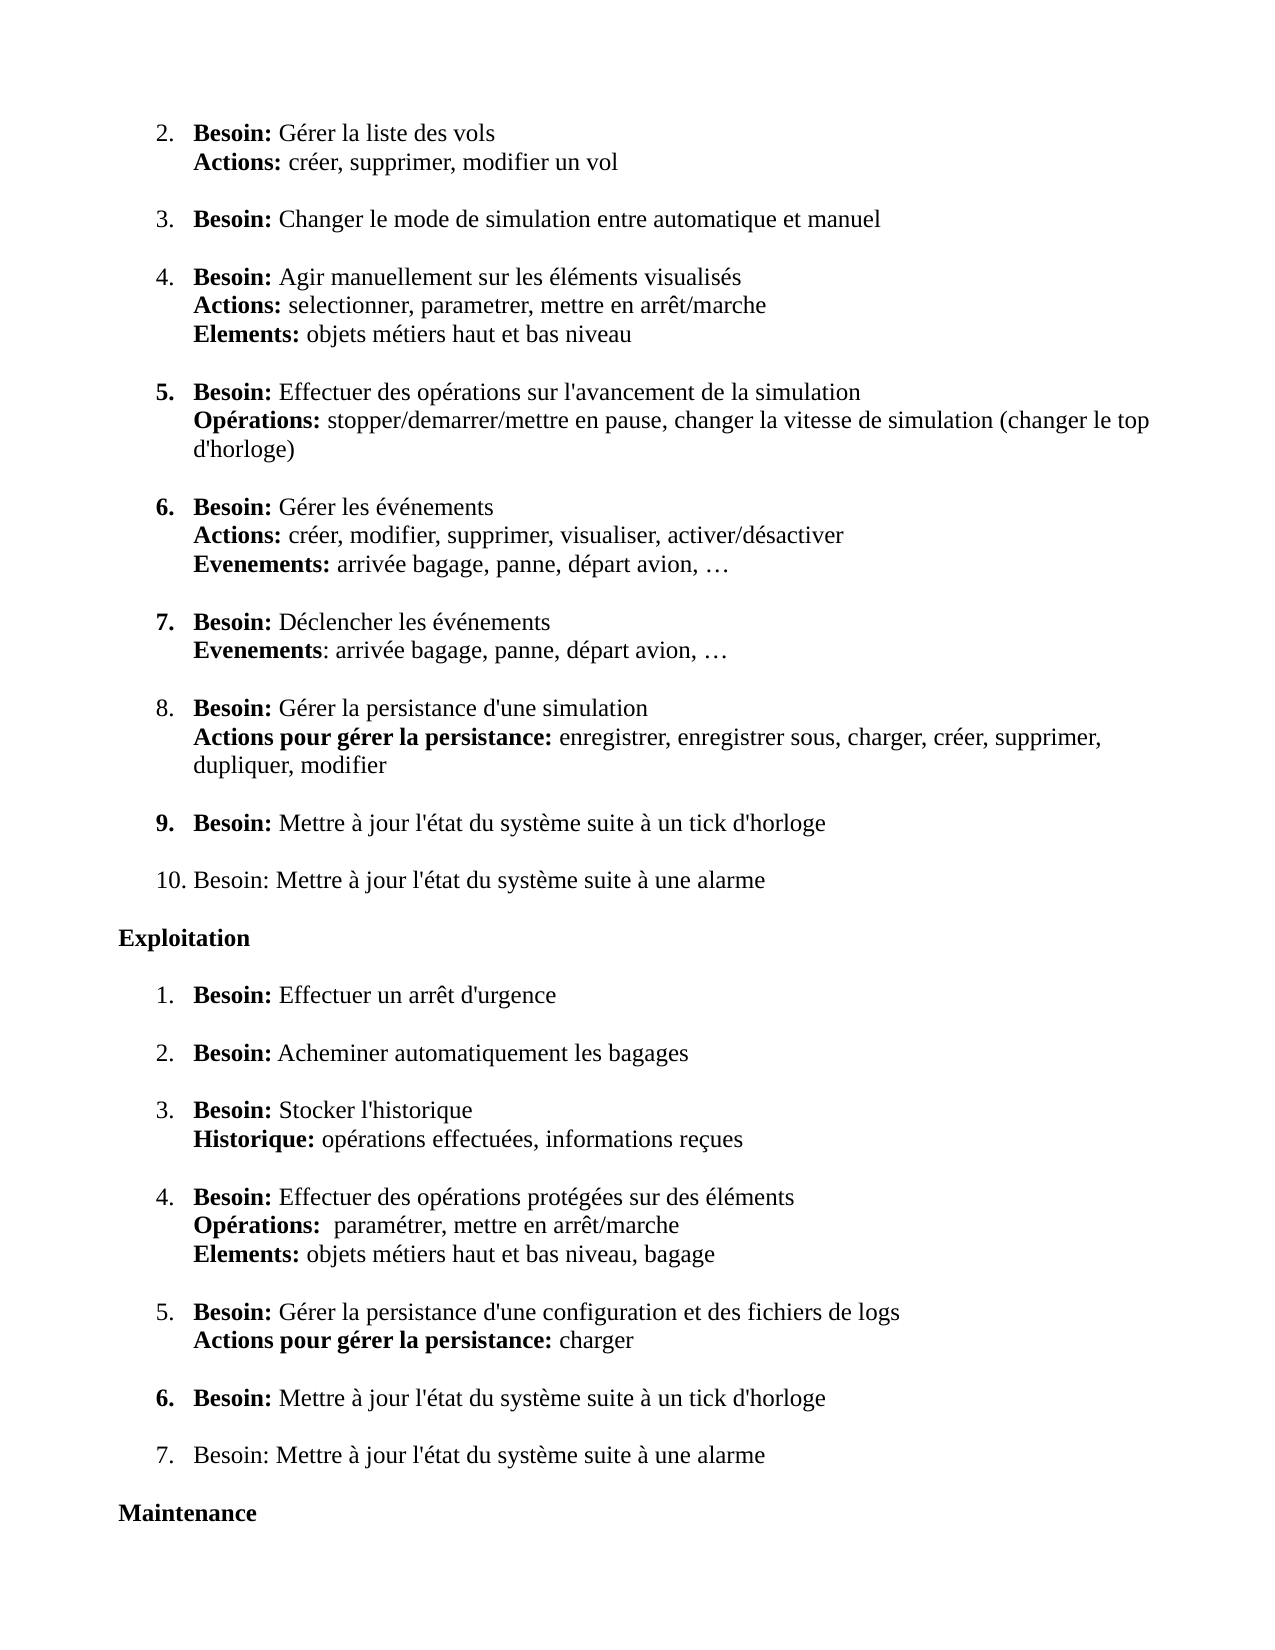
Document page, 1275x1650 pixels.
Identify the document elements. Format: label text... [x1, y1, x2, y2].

list Elements: objets métiers haut et bas niveau [156, 319, 1157, 348]
list Opérations: paramétrer, mettre en arrêt/marche [156, 1211, 1157, 1239]
list Besoin: Effectuer des opérations sur l'avancement de la simulation [156, 377, 1157, 406]
list Actions: créer, modifier, supprimer, visualiser, activer/désactiver [156, 521, 1157, 549]
list Actions: créer, supprimer, modifier un vol [156, 147, 1157, 176]
list Opérations: stopper/demarrer/mettre en pause, changer la vitesse de simulation (changer le top d'horloge) [156, 406, 1157, 463]
list Elements: objets métiers haut et bas niveau, bagage [156, 1239, 1157, 1268]
list Besoin: Mettre à jour l'état du système suite à un tick d'horloge [156, 1383, 1157, 1412]
list Besoin: Mettre à jour l'état du système suite à une alarme [156, 1441, 1157, 1469]
list Besoin: Gérer la persistance d'une simulation [156, 693, 1157, 722]
list Besoin: Gérer la liste des vols [156, 118, 1157, 147]
list Besoin: Agir manuellement sur les éléments visualisés [156, 262, 1157, 291]
list Besoin: Gérer les événements [156, 492, 1157, 521]
list Besoin: Effectuer des opérations protégées sur des éléments [156, 1182, 1157, 1211]
list Besoin: Gérer la persistance d'une configuration et des fichiers de logs [156, 1297, 1157, 1326]
list Actions: selectionner, parametrer, mettre en arrêt/marche [156, 291, 1157, 319]
list Besoin: Mettre à jour l'état du système suite à un tick d'horloge [156, 808, 1157, 837]
list Besoin: Acheminer automatiquement les bagages [156, 1038, 1157, 1067]
list Actions pour gérer la persistance: charger [156, 1326, 1157, 1354]
list Actions pour gérer la persistance: enregistrer, enregistrer sous, charger, créer, supprimer, dupliquer, modifier [156, 722, 1157, 779]
list Besoin: Mettre à jour l'état du système suite à une alarme [156, 866, 1157, 894]
list Besoin: Déclencher les événements [156, 607, 1157, 636]
list Evenements: arrivée bagage, panne, départ avion, … [156, 636, 1157, 664]
list Besoin: Effectuer un arrêt d'urgence [156, 981, 1157, 1009]
list Besoin: Changer le mode de simulation entre automatique et manuel [156, 204, 1157, 233]
text Maintenance [118, 1498, 1157, 1527]
list Besoin: Stocker l'historique [156, 1096, 1157, 1124]
list Evenements: arrivée bagage, panne, départ avion, … [156, 549, 1157, 607]
list Historique: opérations effectuées, informations reçues [156, 1124, 1157, 1153]
text Exploitation [118, 923, 1157, 952]
